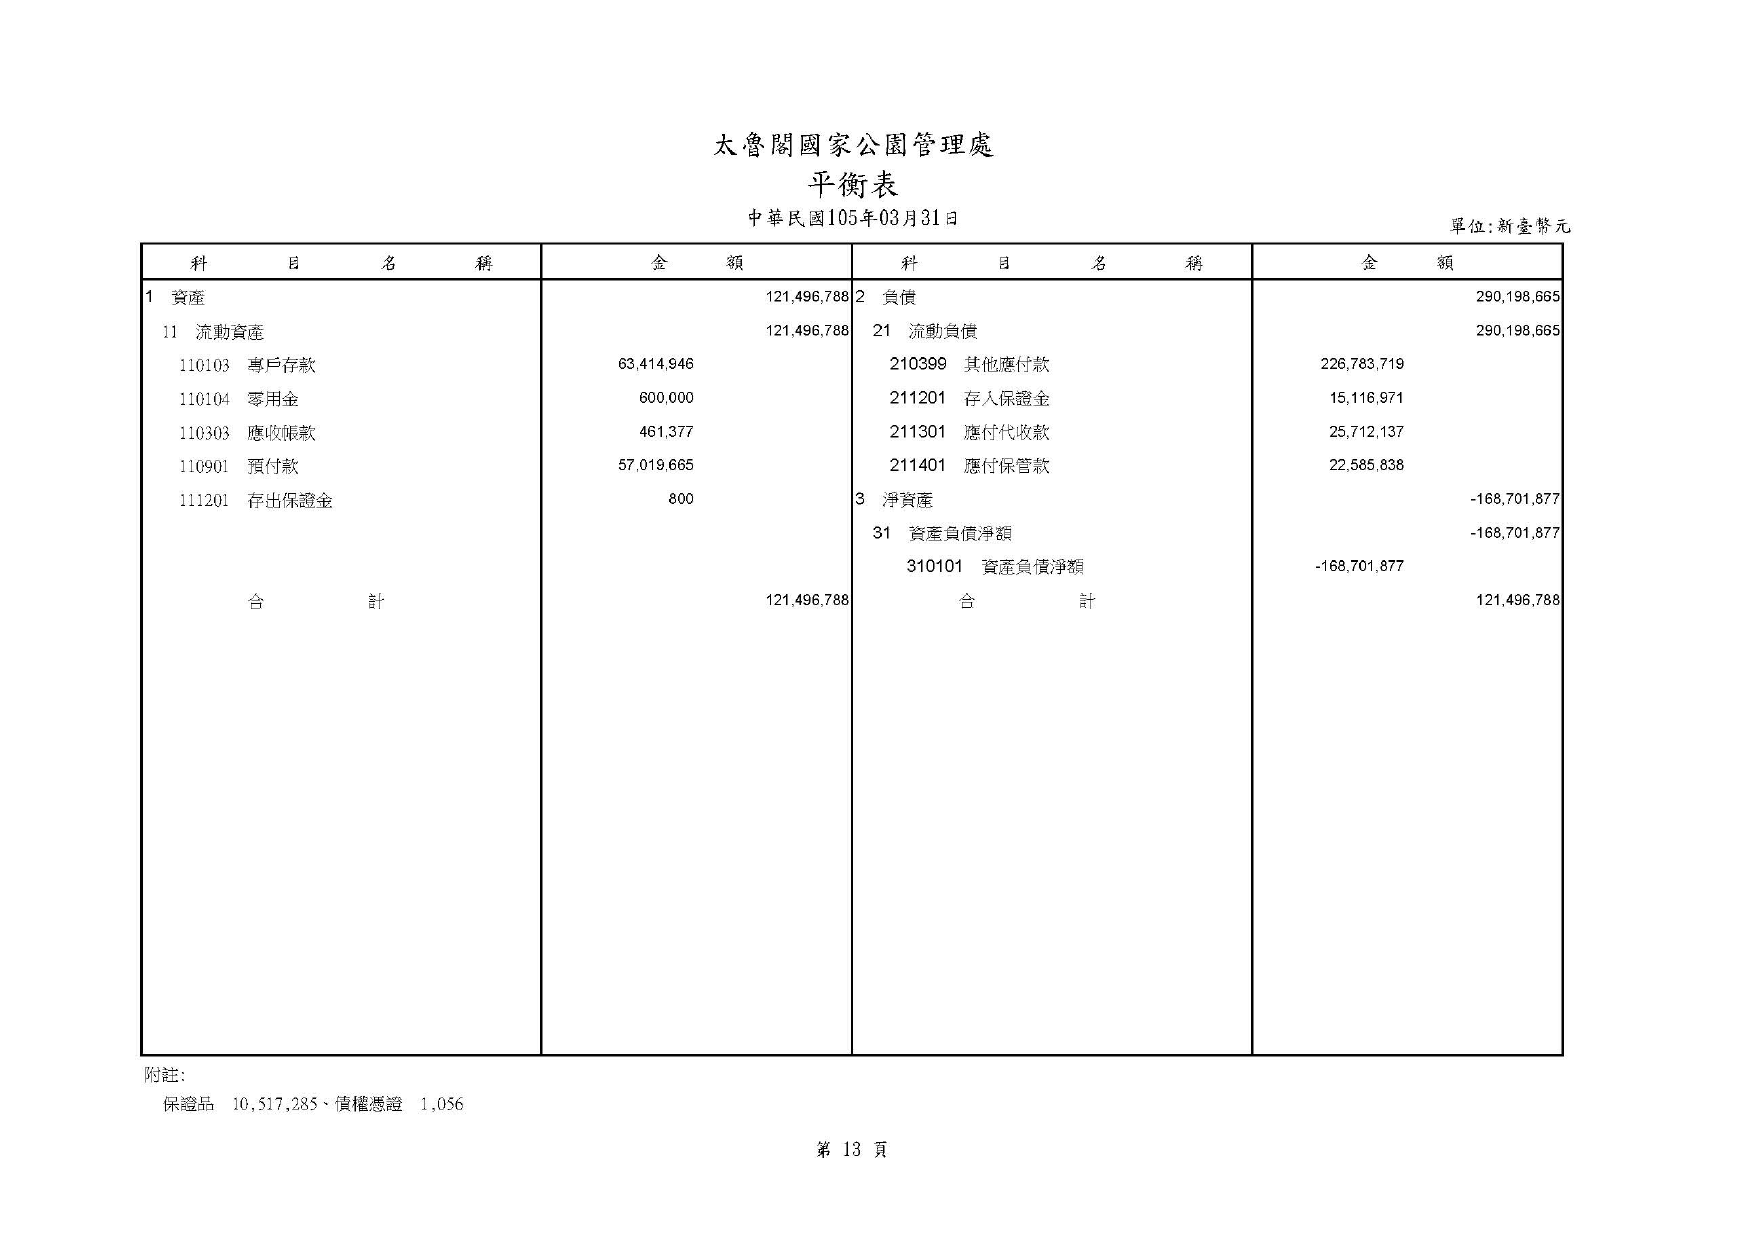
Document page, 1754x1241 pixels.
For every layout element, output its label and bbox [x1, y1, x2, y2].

picture [59, 82, 1646, 1164]
